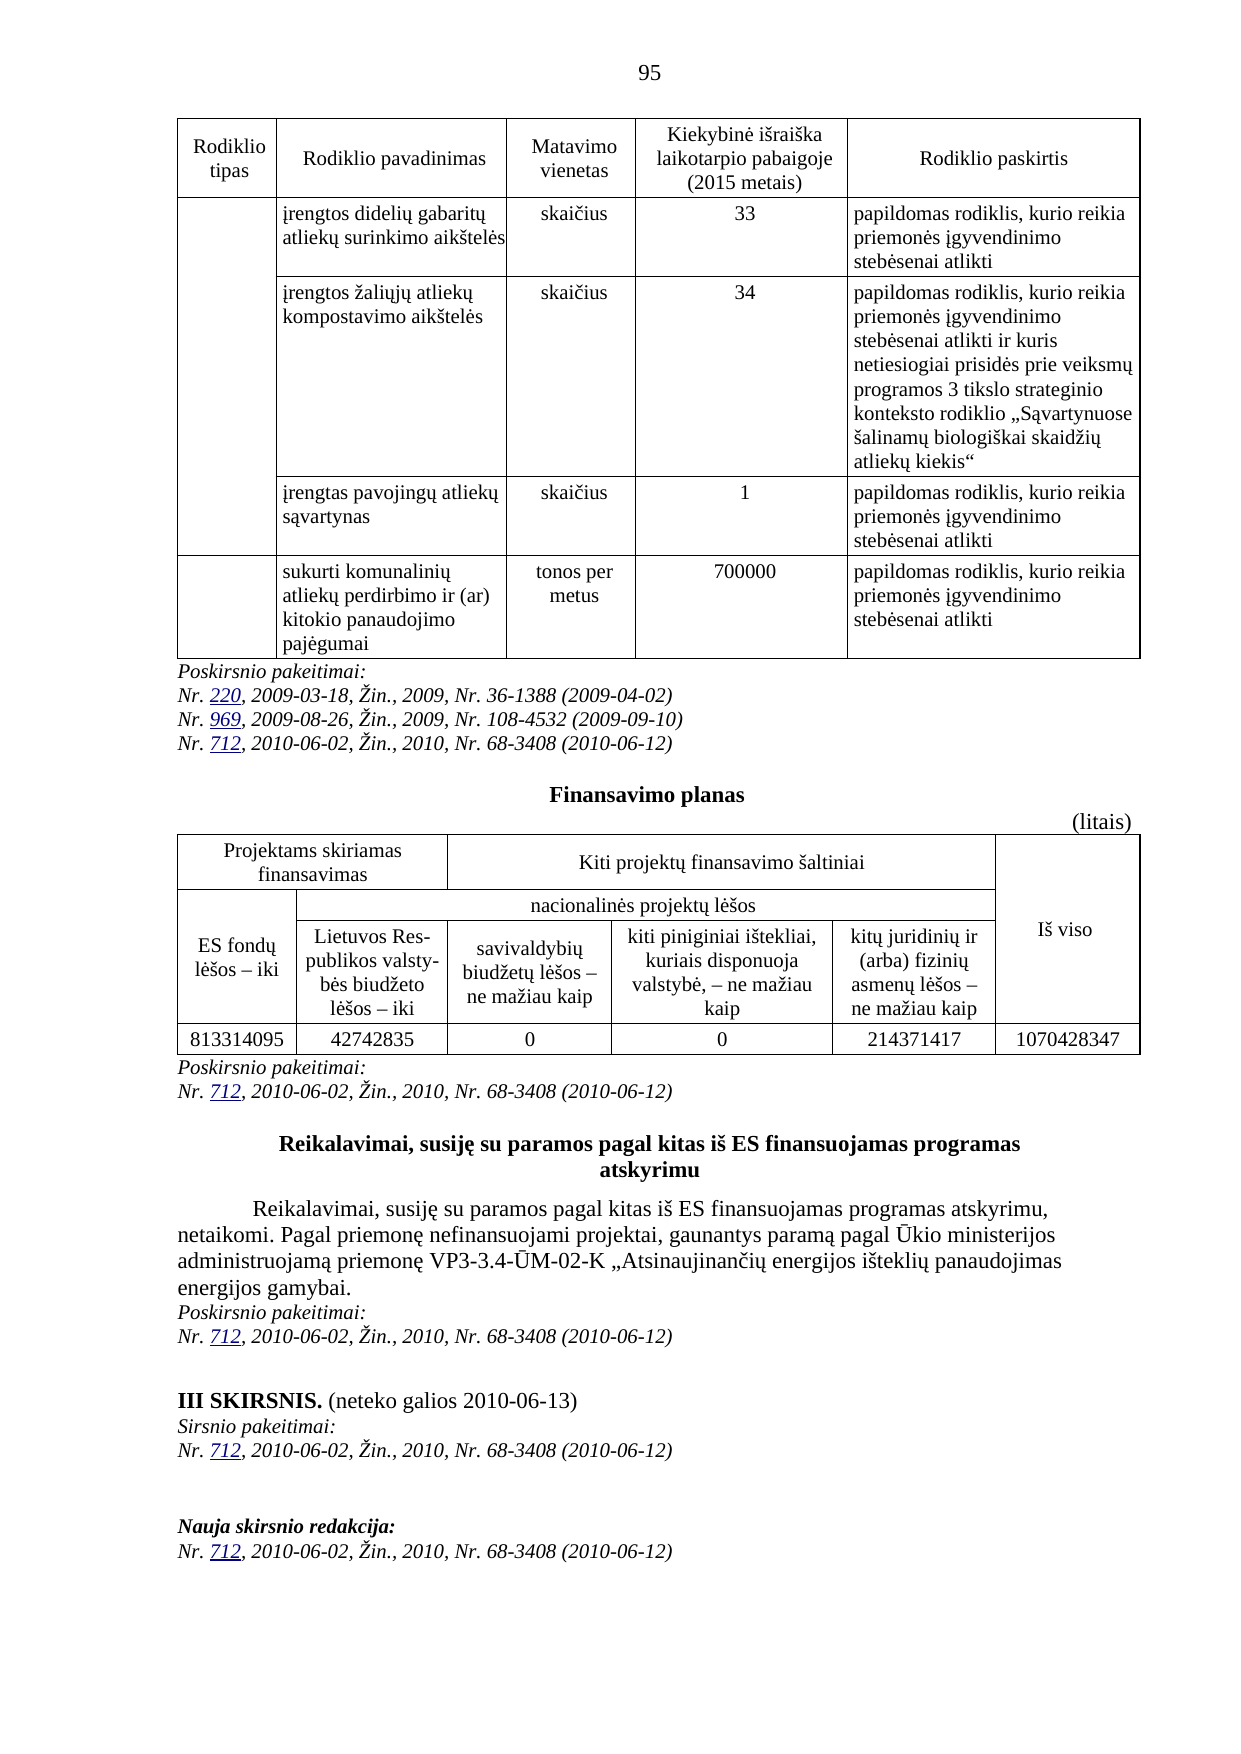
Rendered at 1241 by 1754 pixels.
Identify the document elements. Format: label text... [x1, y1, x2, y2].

table_header Rodiklio tipas [178, 119, 276, 197]
table_cell Lietuvos Res­publikos vals­ty­­bės biudžeto lėšos – iki [297, 921, 447, 1023]
table_cell sukurti komunalinių atliekų perdirbimo ir (ar) kitokio panaudojimo pajėgumai [277, 556, 506, 658]
table_cell 34 [636, 277, 847, 476]
table_cell kitų juridinių ir (arba) fizinių asmenų lėšos – ne mažiau kaip [833, 921, 995, 1023]
text Finansavimo planas [177, 781, 1122, 808]
table_cell [178, 198, 276, 555]
table_cell 1 [636, 477, 847, 555]
text Nr. 712, 2010-06-02, Žin., 2010, Nr. 68-3408 (2010-06-12) [177, 1538, 1122, 1563]
text III SKIRSNIS. (neteko galios 2010-06-13) [177, 1387, 1122, 1414]
table_cell 0 [612, 1024, 832, 1054]
table_cell 700000 [636, 556, 847, 658]
table_cell 42742835 [297, 1024, 447, 1054]
text Poskirsnio pakeitimai: [177, 1055, 1122, 1079]
text Nr. 712, 2010-06-02, Žin., 2010, Nr. 68-3408 (2010-06-12) [177, 731, 1122, 755]
table_cell 1070428347 [996, 1024, 1139, 1054]
text Nr. 969, 2009-08-26, Žin., 2009, Nr. 108-4532 (2009-09-10) [177, 707, 1122, 731]
table_cell įrengtas pavojingų atliekų sąvartynas [277, 477, 506, 555]
table_cell skaičius [507, 477, 635, 555]
text Reikalavimai, susiję su paramos pagal kitas iš ES finansuojamas programas atskyrimu, netaikomi. Pagal priemonę nefinansuojami projektai, gaunantys paramą pagal Ūkio ministerijos administruojamą priemonę VP3-3.4-ŪM-02-K „Atsinaujinančių energijos išteklių panaudojimas energijos gamybai. [177, 1195, 1122, 1300]
table_header Iš viso [996, 835, 1139, 1023]
text Nauja skirsnio redakcija: [177, 1514, 1122, 1538]
table_header Rodiklio paskirtis [848, 119, 1139, 197]
text Nr. 712, 2010-06-02, Žin., 2010, Nr. 68-3408 (2010-06-12) [177, 1438, 1122, 1462]
table_cell papildomas rodiklis, kurio reikia priemonės įgyvendinimo stebėsenai atlikti [848, 477, 1139, 555]
text Poskirsnio pakeitimai: [177, 1300, 1122, 1324]
table_cell įrengtos didelių gabaritų atliekų surinkimo aikštelės [277, 198, 506, 276]
table_cell įrengtos žaliųjų atliekų kompostavimo aikštelės [277, 277, 506, 476]
table_cell ES fondų lėšos – iki [178, 890, 296, 1023]
table_cell nacionalinės projektų lėšos [297, 890, 995, 920]
table_cell 0 [448, 1024, 611, 1054]
table_cell papildomas rodiklis, kurio reikia priemonės įgyvendinimo stebėsenai atlikti ir kuris netiesiogiai prisidės prie veiksmų programos 3 tikslo strateginio konteksto rodiklio „Sąvartynuose šalinamų biologiškai skaidžių atliekų kiekis“ [848, 277, 1139, 476]
table_cell 813314095 [178, 1024, 296, 1054]
table_cell skaičius [507, 277, 635, 476]
table_cell papildomas rodiklis, kurio reikia priemonės įgyvendinimo stebėsenai atlikti [848, 198, 1139, 276]
text Poskirsnio pakeitimai: [177, 659, 1122, 683]
table_header Matavimo vienetas [507, 119, 635, 197]
text (litais) [177, 808, 1132, 834]
table_cell papildomas rodiklis, kurio reikia priemonės įgyvendinimo stebėsenai atlikti [848, 556, 1139, 658]
table_cell skaičius [507, 198, 635, 276]
table_header Projektams skiriamas finansavimas [178, 835, 447, 889]
text Nr. 712, 2010-06-02, Žin., 2010, Nr. 68-3408 (2010-06-12) [177, 1079, 1122, 1103]
table_cell kiti piniginiai ištekliai, kuriais disponuoja valstybė, – ne mažiau kaip [612, 921, 832, 1023]
table_header Kiti projektų finansavimo šaltiniai [448, 835, 995, 889]
text Sirsnio pakeitimai: [177, 1414, 1122, 1438]
table_cell 33 [636, 198, 847, 276]
table_cell [178, 556, 276, 658]
text Nr. 712, 2010-06-02, Žin., 2010, Nr. 68-3408 (2010-06-12) [177, 1324, 1122, 1348]
table_header Rodiklio pavadinimas [277, 119, 506, 197]
table_header Kiekybinė išraiška laikotarpio pabaigoje (2015 metais) [636, 119, 847, 197]
table_cell tonos per metus [507, 556, 635, 658]
table_cell 214371417 [833, 1024, 995, 1054]
text Reikalavimai, susiję su paramos pagal kitas iš ES finansuojamas programas atskyrimu [177, 1130, 1122, 1182]
text Nr. 220, 2009-03-18, Žin., 2009, Nr. 36-1388 (2009-04-02) [177, 683, 1122, 707]
table_cell savivaldybių biudžetų lėšos – ne mažiau kaip [448, 921, 611, 1023]
